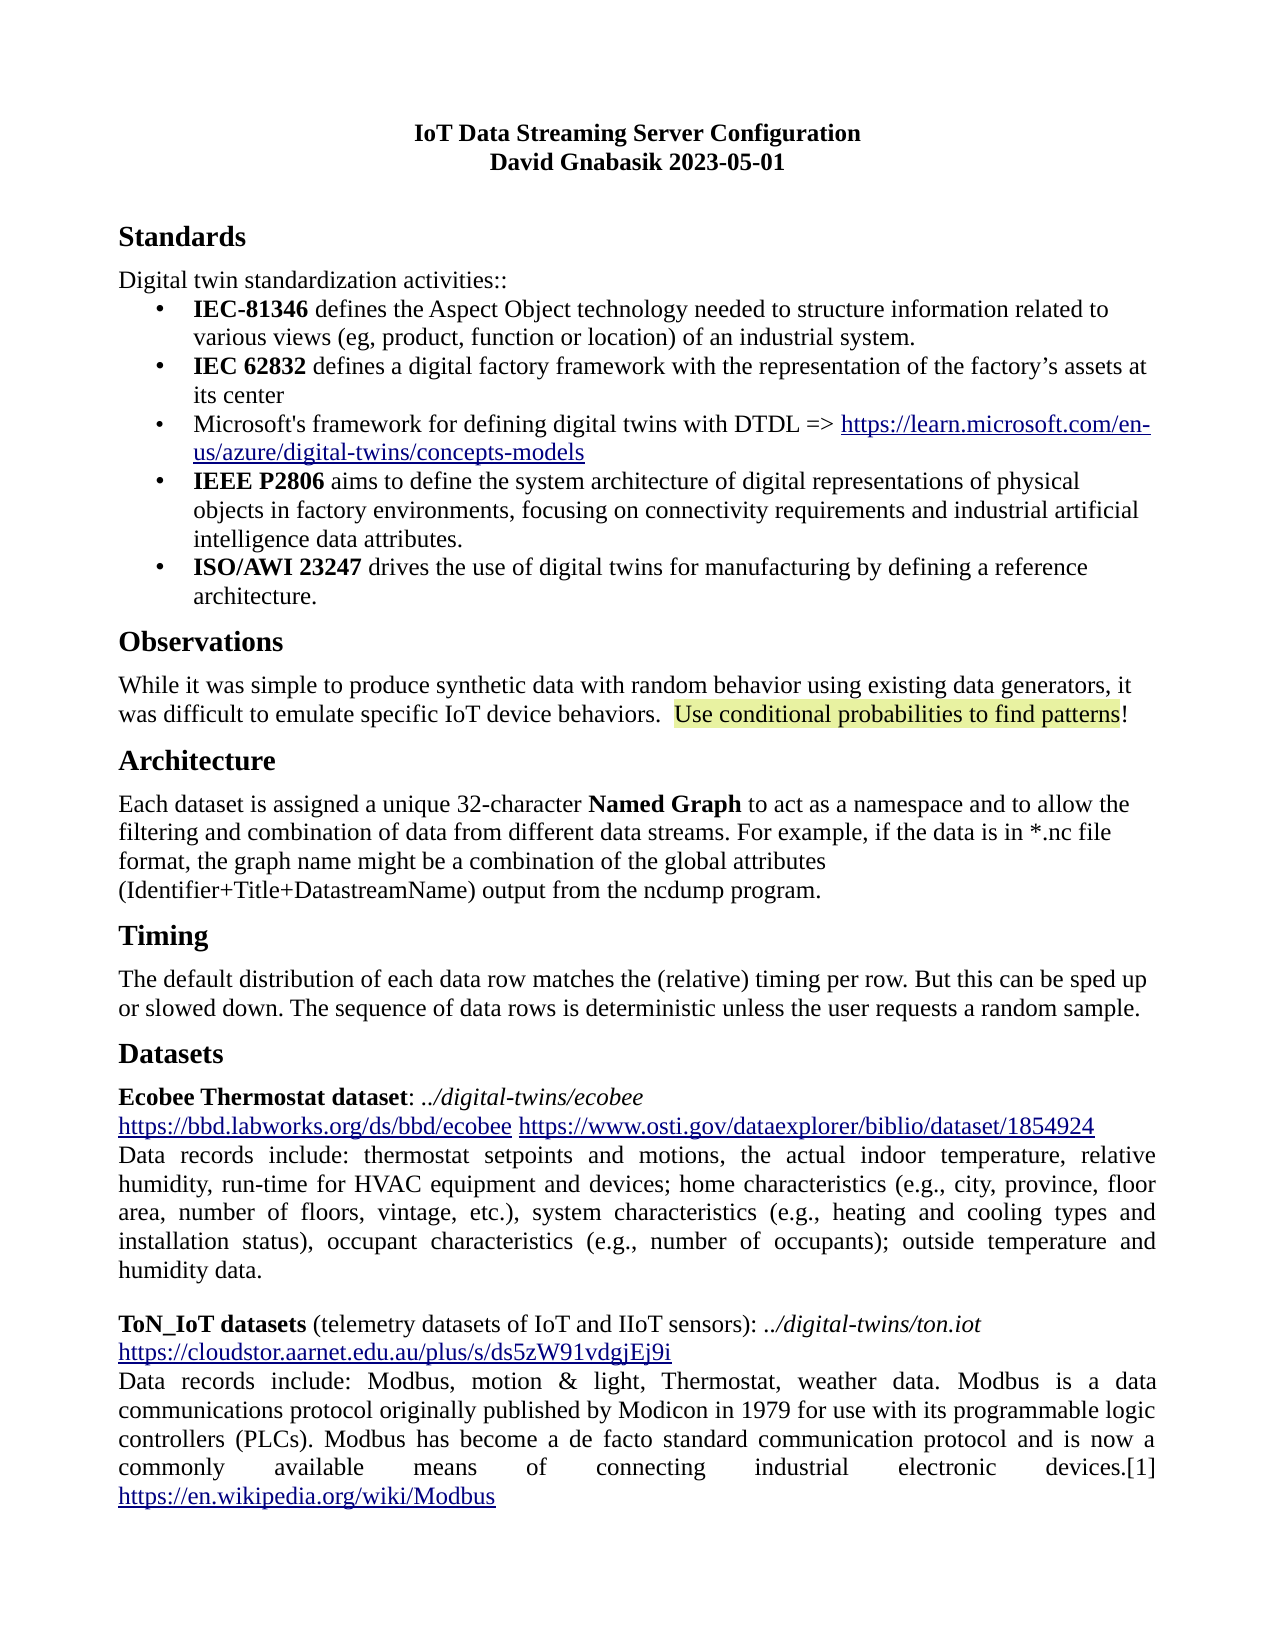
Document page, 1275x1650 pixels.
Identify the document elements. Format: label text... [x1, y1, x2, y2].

text The default distribution of each data row matches the (relative) timing per row. But this can be sped up or slowed down. The sequence of data rows is deterministic unless the user requests a random sample. [118, 964, 1157, 1022]
text https://cloudstor.aarnet.edu.au/plus/s/ds5zW91vdgjEj9i [118, 1337, 1157, 1366]
list Microsoft's framework for defining digital twins with DTDL => https://learn.microsoft.com/en-us/azure/digital-twins/concepts-models [156, 409, 1157, 466]
text ToN_IoT datasets (telemetry datasets of IoT and IIoT sensors): ../digital-twins/ton.iot [118, 1309, 1157, 1337]
text Data records include: Modbus, motion & light, Thermostat, weather data. Modbus is a data communications protocol originally published by Modicon in 1979 for use with its programmable logic controllers (PLCs). Modbus has become a de facto standard communication protocol and is now a commonly available means of connecting industrial electronic devices.[1] https://en.wikipedia.org/wiki/Modbus [118, 1366, 1157, 1510]
list IEC 62832 defines a digital factory framework with the representation of the factory’s assets at its center [156, 351, 1157, 409]
subtitle Datasets [118, 1036, 1157, 1070]
subtitle Observations [118, 624, 1157, 658]
text https://bbd.labworks.org/ds/bbd/ecobee https://www.osti.gov/dataexplorer/biblio/dataset/1854924 [118, 1111, 1157, 1140]
text Digital twin standardization activities:: [118, 265, 1157, 294]
list IEC-81346 defines the Aspect Object technology needed to structure information related to various views (eg, product, function or location) of an industrial system. [156, 294, 1157, 351]
text Ecobee Thermostat dataset: ../digital-twins/ecobee [118, 1082, 1157, 1111]
text David Gnabasik 2023-05-01 [118, 147, 1157, 176]
text IoT Data Streaming Server Configuration [118, 118, 1157, 147]
text Data records include: thermostat setpoints and motions, the actual indoor temperature, relative humidity, run-time for HVAC equipment and devices; home characteristics (e.g., city, province, floor area, number of floors, vintage, etc.), system characteristics (e.g., heating and cooling types and installation status), occupant characteristics (e.g., number of occupants); outside temperature and humidity data. [118, 1140, 1157, 1284]
list IEEE P2806 aims to define the system architecture of digital representations of physical objects in factory environments, focusing on connectivity requirements and industrial artificial intelligence data attributes. [156, 466, 1157, 552]
text While it was simple to produce synthetic data with random behavior using existing data generators, it was difficult to emulate specific IoT device behaviors. Use conditional probabilities to find patterns! [118, 671, 1157, 728]
subtitle Standards [118, 219, 1157, 252]
list ISO/AWI 23247 drives the use of digital twins for manufacturing by defining a reference architecture. [156, 552, 1157, 610]
subtitle Timing [118, 918, 1157, 952]
text Each dataset is assigned a unique 32-character Named Graph to act as a namespace and to allow the filtering and combination of data from different data streams. For example, if the data is in *.nc file format, the graph name might be a combination of the global attributes (Identifier+Title+DatastreamName) output from the ncdump program. [118, 789, 1157, 904]
subtitle Architecture [118, 743, 1157, 776]
